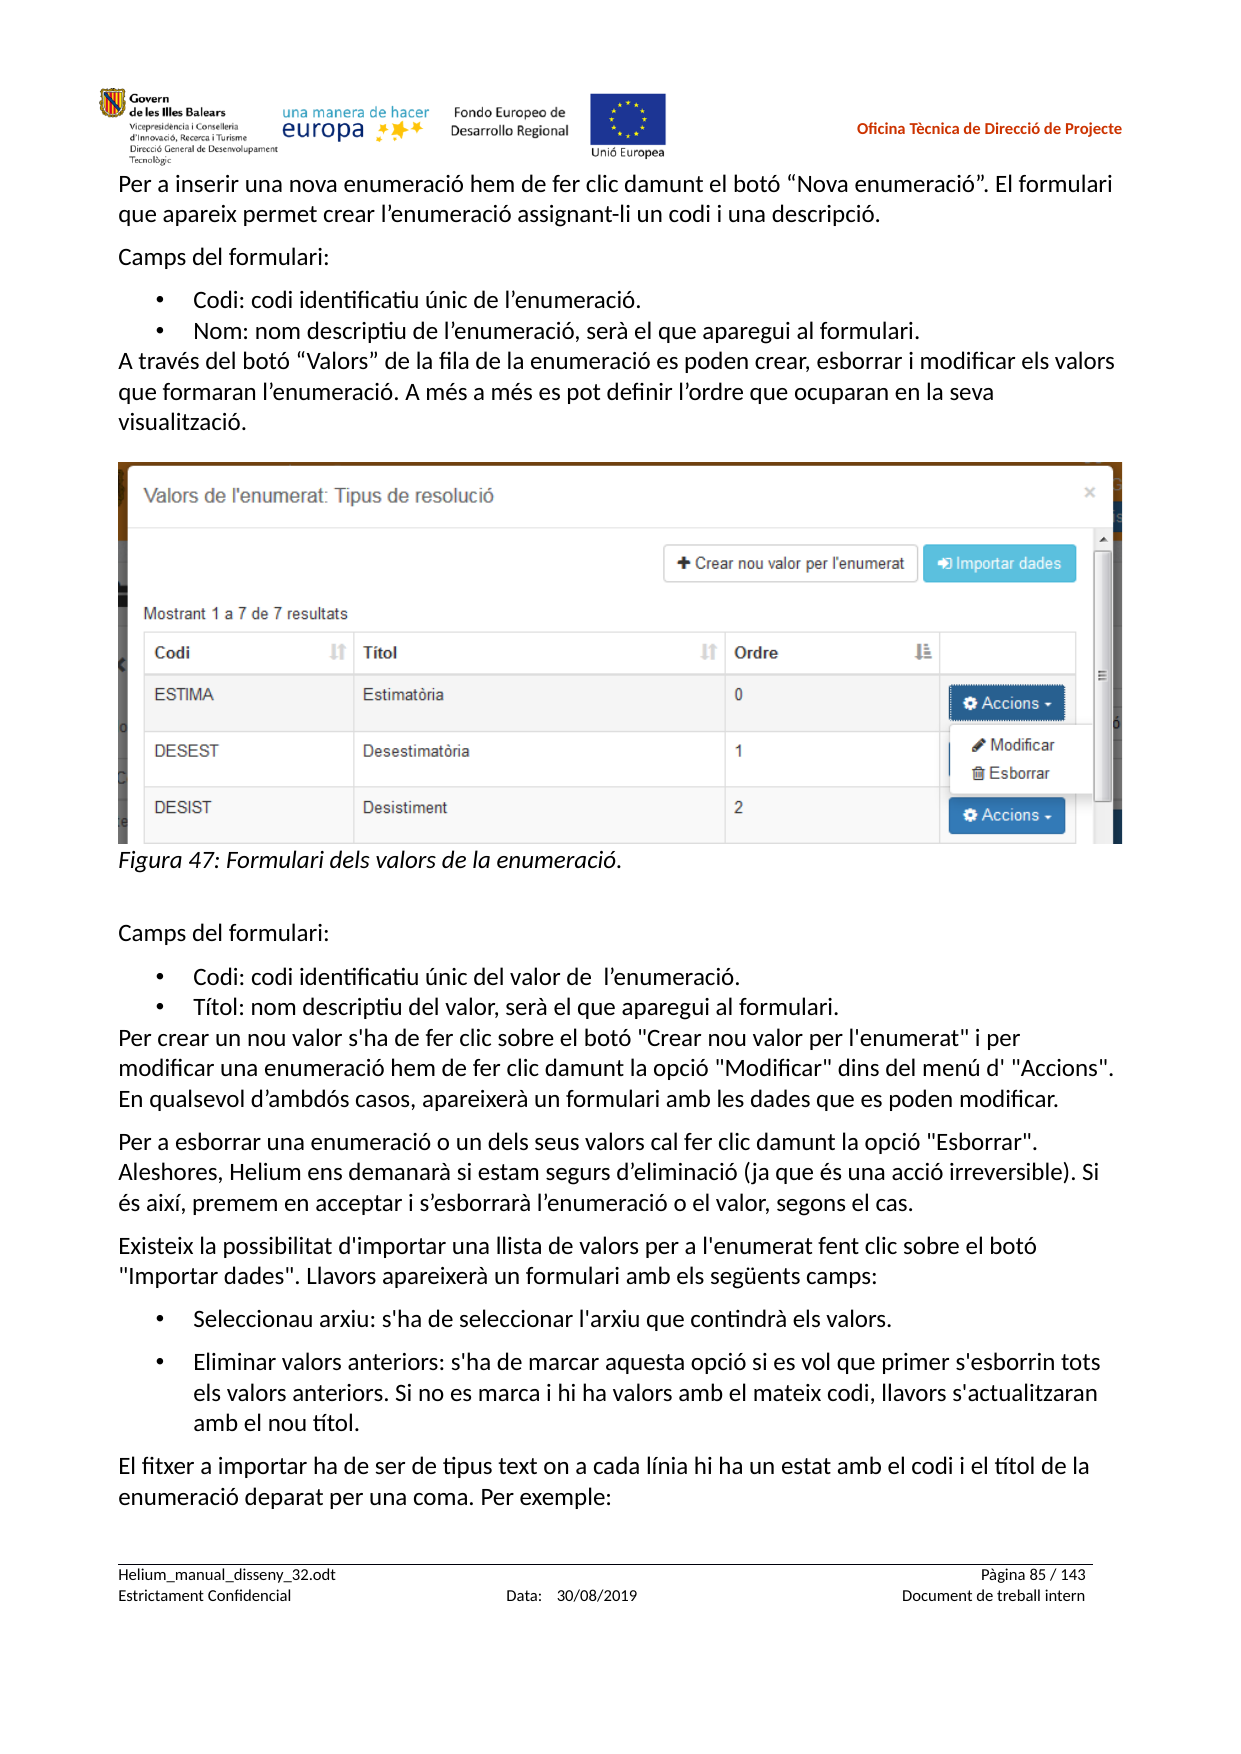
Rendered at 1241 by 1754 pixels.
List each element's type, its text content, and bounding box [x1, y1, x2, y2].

picture [118, 462, 1123, 844]
picture [99, 87, 668, 166]
text El fitxer a importar ha de ser de tipus text on a cada línia hi ha un estat amb el codi i el títol de la enumeració deparat per una coma. Per exemple: [118, 1450, 1122, 1511]
text Existeix la possibilitat d'importar una llista de valors per a l'enumerat fent clic sobre el botó "Importar dades". Llavors apareixerà un formulari amb els següents camps: [118, 1230, 1122, 1291]
text A través del botó “Valors” de la fila de la enumeració es poden crear, esborrar i modificar els valors que formaran l’enumeració. A més a més es pot definir l’ordre que ocuparan en la seva visualització. [118, 346, 1122, 437]
list Codi: codi identificatiu únic del valor de l’enumeració. [156, 961, 1122, 991]
text Per a esborrar una enumeració o un dels seus valors cal fer clic damunt la opció "Esborrar". Aleshores, Helium ens demanarà si estam segurs d’eliminació (ja que és una acció irreversible). Si és així, premem en acceptar i s’esborrarà l’enumeració o el valor, segons el cas. [118, 1126, 1122, 1217]
text Camps del formulari: [118, 241, 1122, 272]
list Eliminar valors anteriors: s'ha de marcar aquesta opció si es vol que primer s'esborrin tots els valors anteriors. Si no es marca i hi ha valors amb el mateix codi, llavors s'actualitzaran amb el nou títol. [156, 1346, 1122, 1438]
text Per crear un nou valor s'ha de fer clic sobre el botó "Crear nou valor per l'enumerat" i per modificar una enumeració hem de fer clic damunt la opció "Modificar" dins del menú d' "Accions". En qualsevol d’ambdós casos, apareixerà un formulari amb les dades que es poden modificar. [118, 1022, 1122, 1113]
text Camps del formulari: [118, 918, 1122, 948]
list Títol: nom descriptiu del valor, serà el que aparegui al formulari. [156, 991, 1122, 1022]
text Per a inserir una nova enumeració hem de fer clic damunt el botó “Nova enumeració”. El formulari que apareix permet crear l’enumeració assignant-li un codi i una descripció. [118, 168, 1122, 229]
list Codi: codi identificatiu únic de l’enumeració. [156, 284, 1122, 315]
list Seleccionau arxiu: s'ha de seleccionar l'arxiu que contindrà els valors. [156, 1303, 1122, 1334]
text Figura 47: Formulari dels valors de la enumeració. [118, 844, 1122, 874]
list Nom: nom descriptiu de l’enumeració, serà el que aparegui al formulari. [156, 315, 1122, 346]
